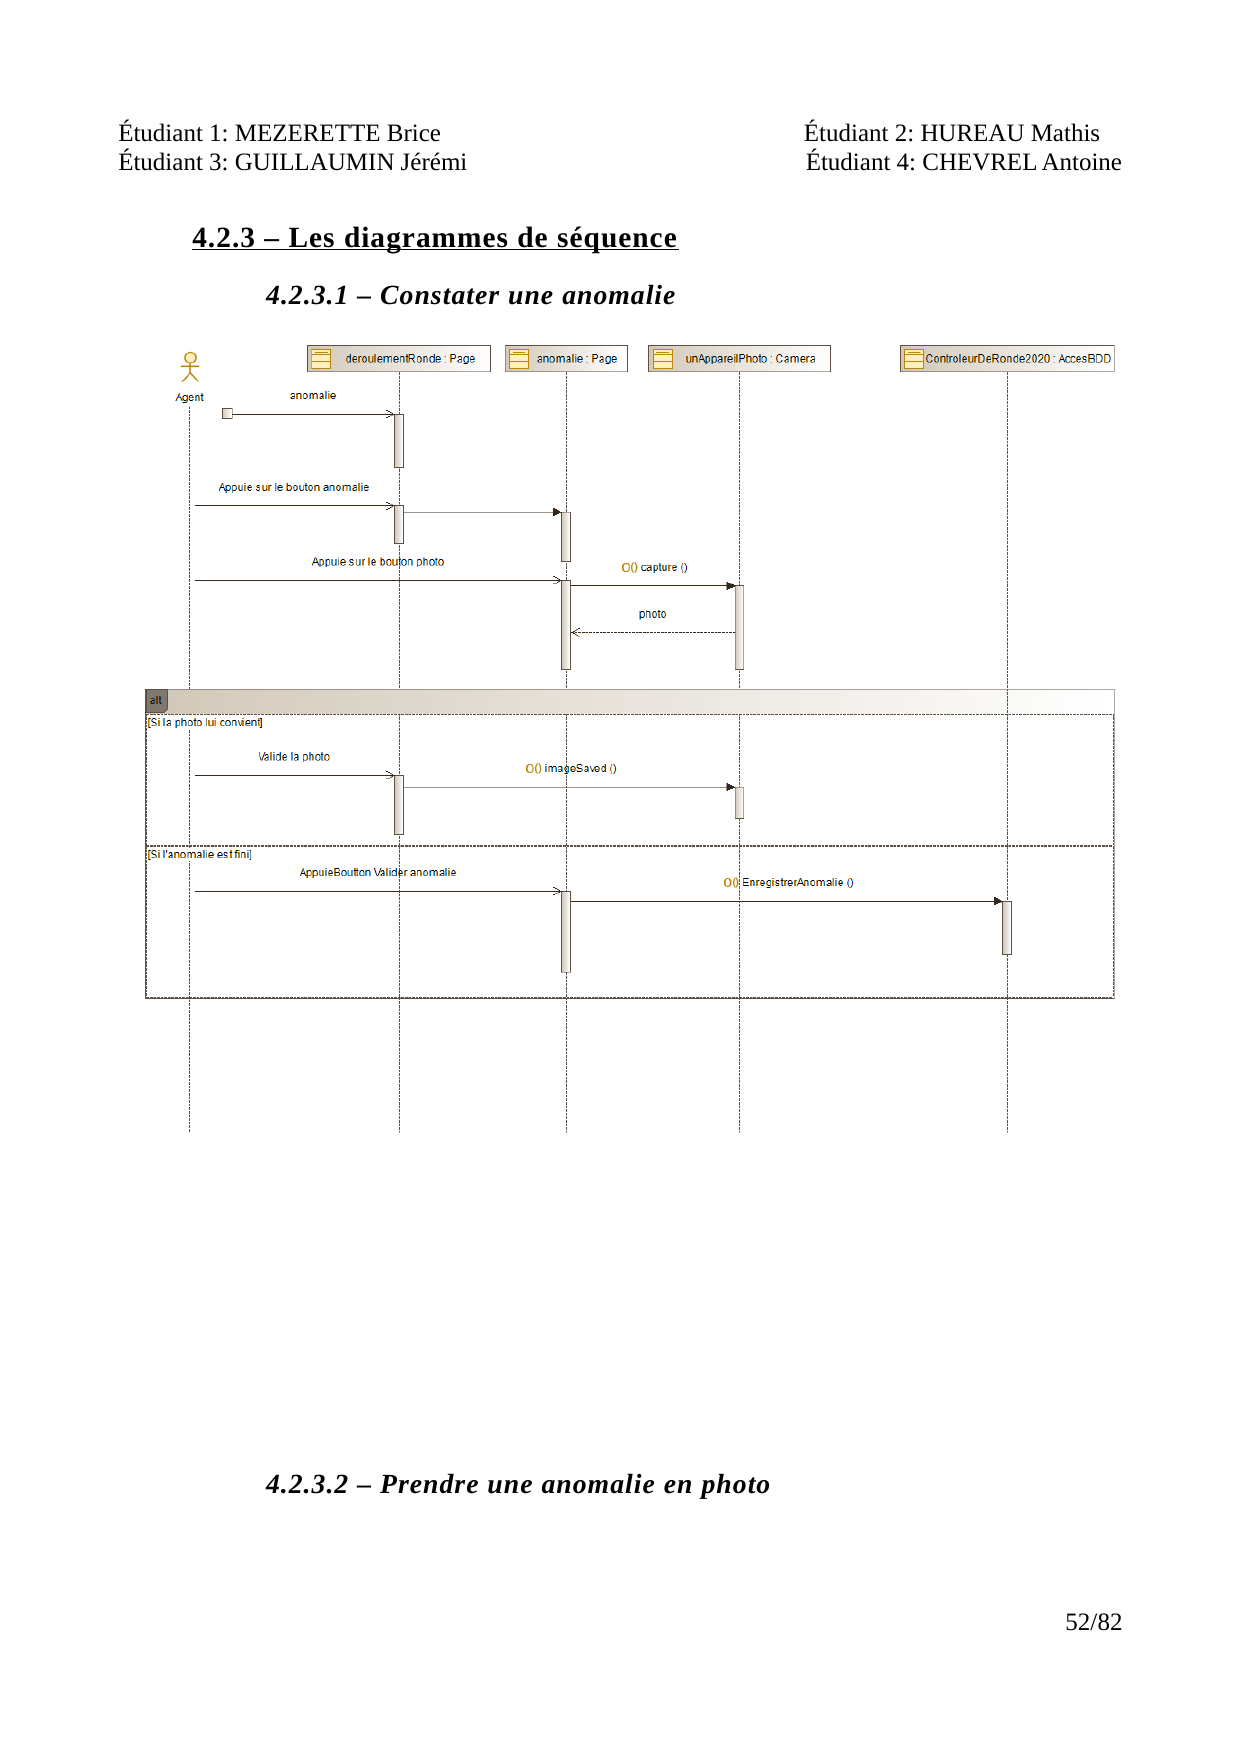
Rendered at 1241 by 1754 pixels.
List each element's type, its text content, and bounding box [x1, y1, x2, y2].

picture [118, 336, 1123, 1141]
subtitle 4.2.3.2 – Prendre une anomalie en photo [118, 1467, 1122, 1499]
subtitle 4.2.3 – Les diagrammes de séquence [118, 220, 1122, 253]
subtitle 4.2.3.1 – Constater une anomalie [118, 278, 1122, 310]
